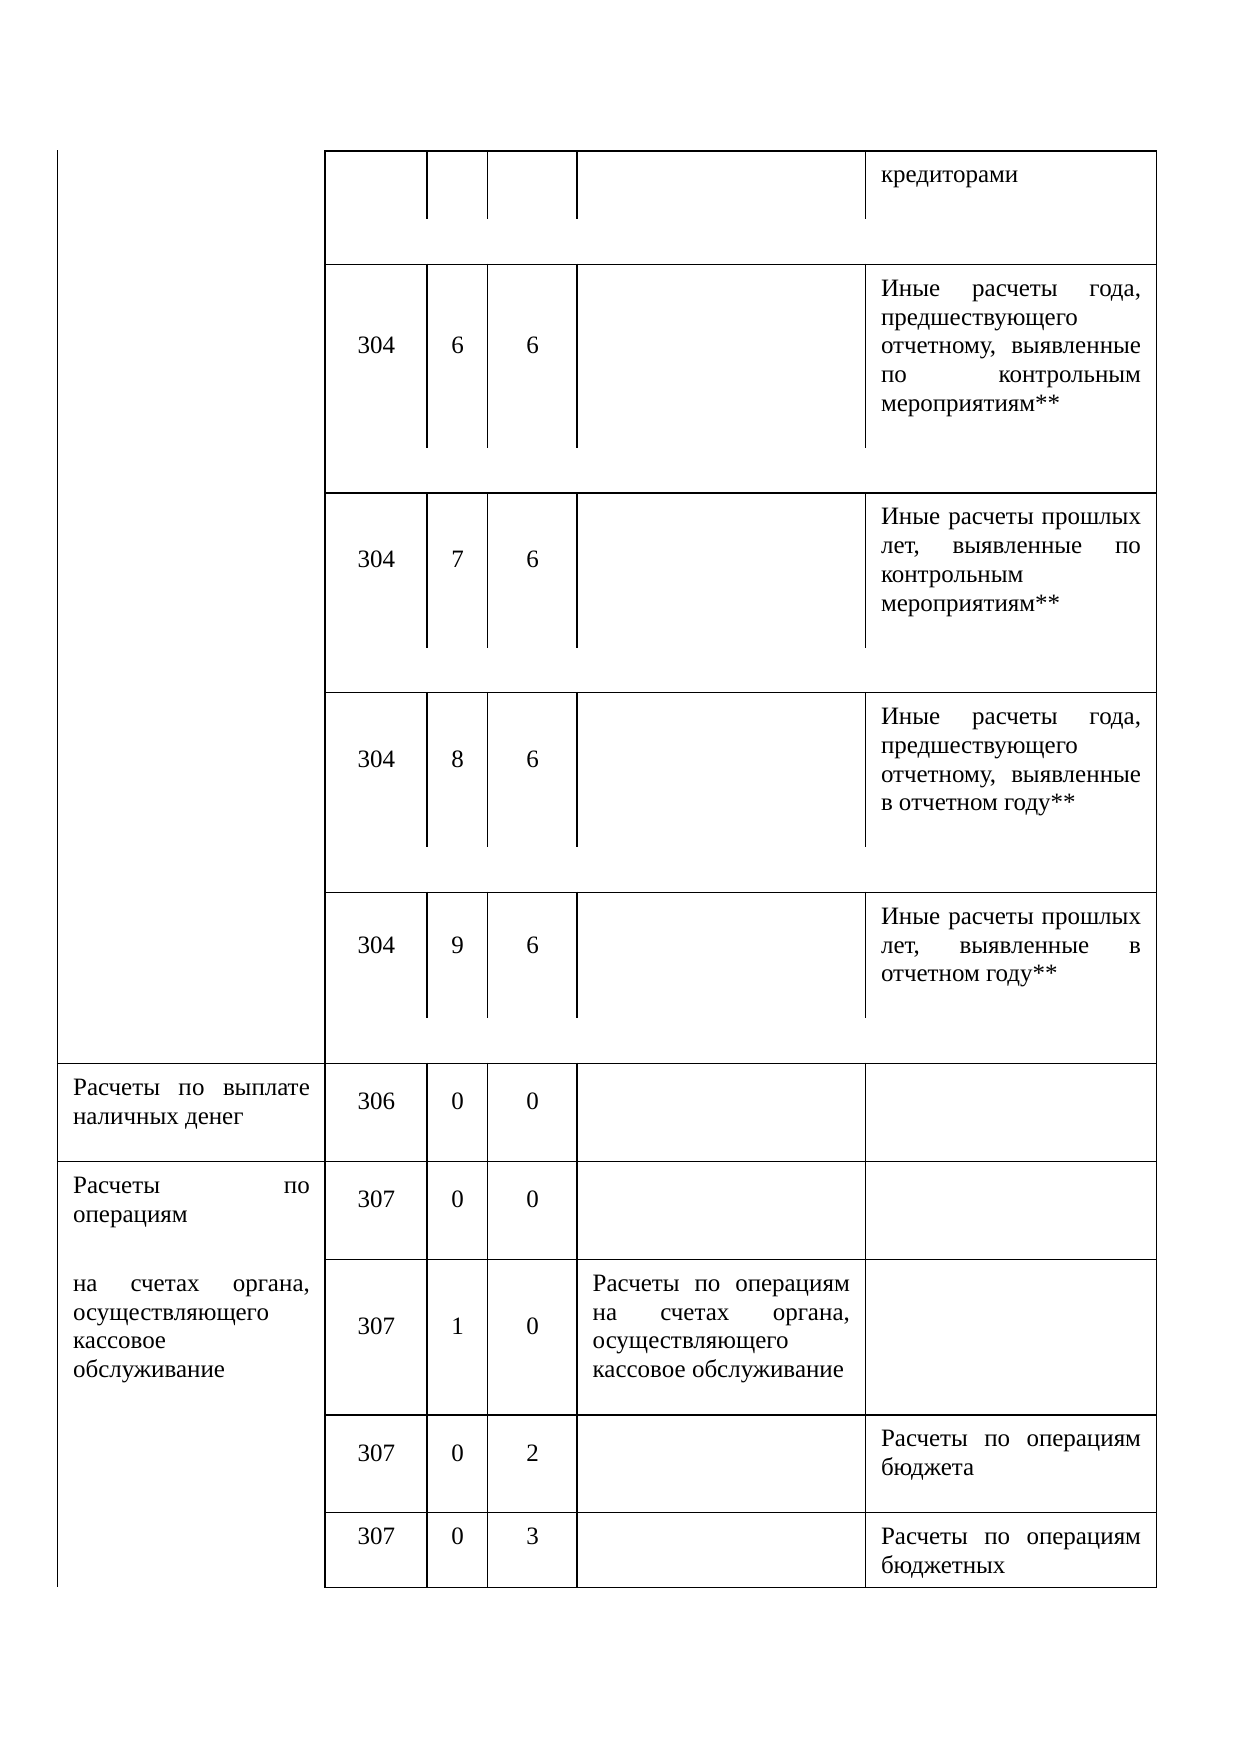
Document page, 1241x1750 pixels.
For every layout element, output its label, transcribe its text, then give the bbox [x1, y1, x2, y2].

table_cell Расчеты по операциям бюджетных [866, 1513, 1156, 1587]
table_cell [488, 152, 576, 219]
table_cell [578, 1513, 865, 1587]
table_cell Иные расчеты года, предшествующего отчетному, выявленные в отчетном году** [866, 693, 1156, 847]
table_cell 307 [326, 1162, 426, 1258]
table_cell [578, 152, 865, 219]
table_cell Расчеты по операциям [58, 1162, 324, 1258]
table_cell [58, 692, 324, 847]
table_cell Расчеты по операциям на счетах органа, осуществляющего кассовое обслуживание [578, 1260, 865, 1414]
table_cell 304 [326, 893, 426, 1018]
table_cell 0 [428, 1513, 487, 1587]
table_cell [326, 847, 1156, 892]
table_cell [326, 648, 1156, 692]
table_cell [58, 219, 324, 263]
table_cell [58, 492, 324, 647]
table_cell [428, 152, 487, 219]
table_cell 6 [488, 494, 576, 647]
table_cell [578, 1162, 865, 1258]
table_cell [326, 448, 1156, 492]
table_cell 6 [428, 265, 487, 448]
table_cell [578, 893, 865, 1018]
table_cell [866, 1064, 1156, 1161]
table_cell [326, 1018, 1156, 1063]
table_cell 6 [488, 893, 576, 1018]
table_cell 6 [488, 693, 576, 847]
table_cell 304 [326, 693, 426, 847]
table_cell [326, 152, 426, 219]
table_cell 307 [326, 1260, 426, 1414]
table_cell [326, 219, 1156, 263]
table_cell [58, 1512, 324, 1587]
table_cell Иные расчеты прошлых лет, выявленные по контрольным мероприятиям** [866, 494, 1156, 647]
table_cell 307 [326, 1513, 426, 1587]
table_cell на счетах органа, осуществляющего кассовое обслуживание [58, 1259, 324, 1414]
table_cell Иные расчеты года, предшествующего отчетному, выявленные по контрольным мероприятиям** [866, 265, 1156, 448]
table_cell [58, 648, 324, 692]
table_cell 2 [488, 1416, 576, 1512]
table_cell 304 [326, 265, 426, 448]
table_cell Иные расчеты прошлых лет, выявленные в отчетном году** [866, 893, 1156, 1018]
table_cell 0 [488, 1162, 576, 1258]
table_cell 306 [326, 1064, 426, 1161]
table_cell 3 [488, 1513, 576, 1587]
table_cell [58, 150, 324, 219]
table_cell [578, 1064, 865, 1161]
table_cell [58, 448, 324, 492]
table_cell [58, 1414, 324, 1512]
table_cell Расчеты по выплате наличных денег [58, 1064, 324, 1161]
table_cell [866, 1260, 1156, 1414]
table_cell [58, 892, 324, 1018]
table_cell [58, 1018, 324, 1063]
table_cell [866, 1162, 1156, 1258]
table_cell Расчеты по операциям бюджета [866, 1416, 1156, 1512]
table_cell [578, 265, 865, 448]
table_cell 307 [326, 1416, 426, 1512]
table_cell [58, 264, 324, 448]
table_cell 6 [488, 265, 576, 448]
table_cell 0 [428, 1162, 487, 1258]
table_cell 8 [428, 693, 487, 847]
table_cell [578, 494, 865, 647]
table_cell 0 [428, 1064, 487, 1161]
table_cell [578, 693, 865, 847]
table_cell 1 [428, 1260, 487, 1414]
table_cell 0 [488, 1064, 576, 1161]
table_cell кредиторами [866, 152, 1156, 219]
table_cell [58, 847, 324, 892]
table_cell 7 [428, 494, 487, 647]
table_cell 9 [428, 893, 487, 1018]
table_cell 304 [326, 494, 426, 647]
table_cell 0 [428, 1416, 487, 1512]
table_cell 0 [488, 1260, 576, 1414]
table_cell [578, 1416, 865, 1512]
